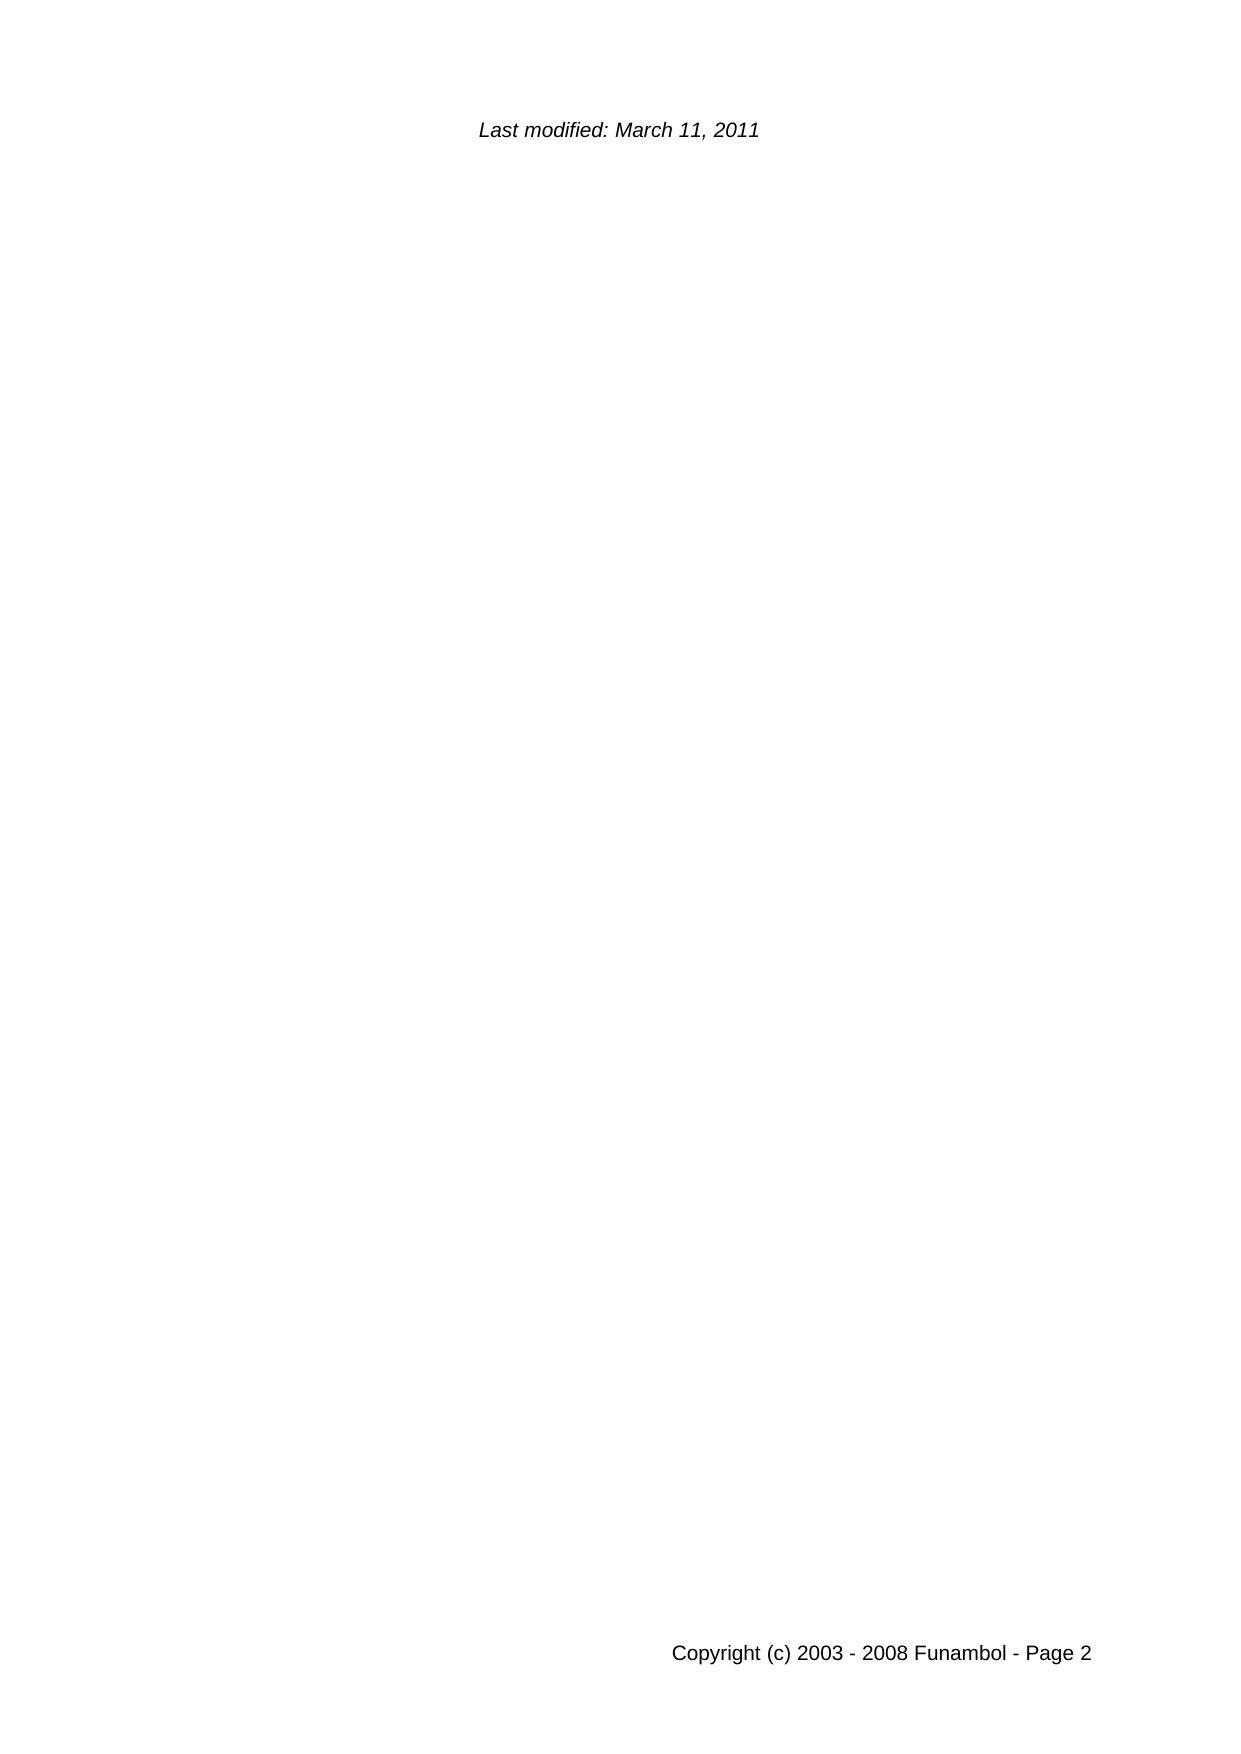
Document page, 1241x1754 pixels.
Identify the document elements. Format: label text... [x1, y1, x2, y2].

text Last modified: March 11, 2011 [148, 118, 1093, 142]
